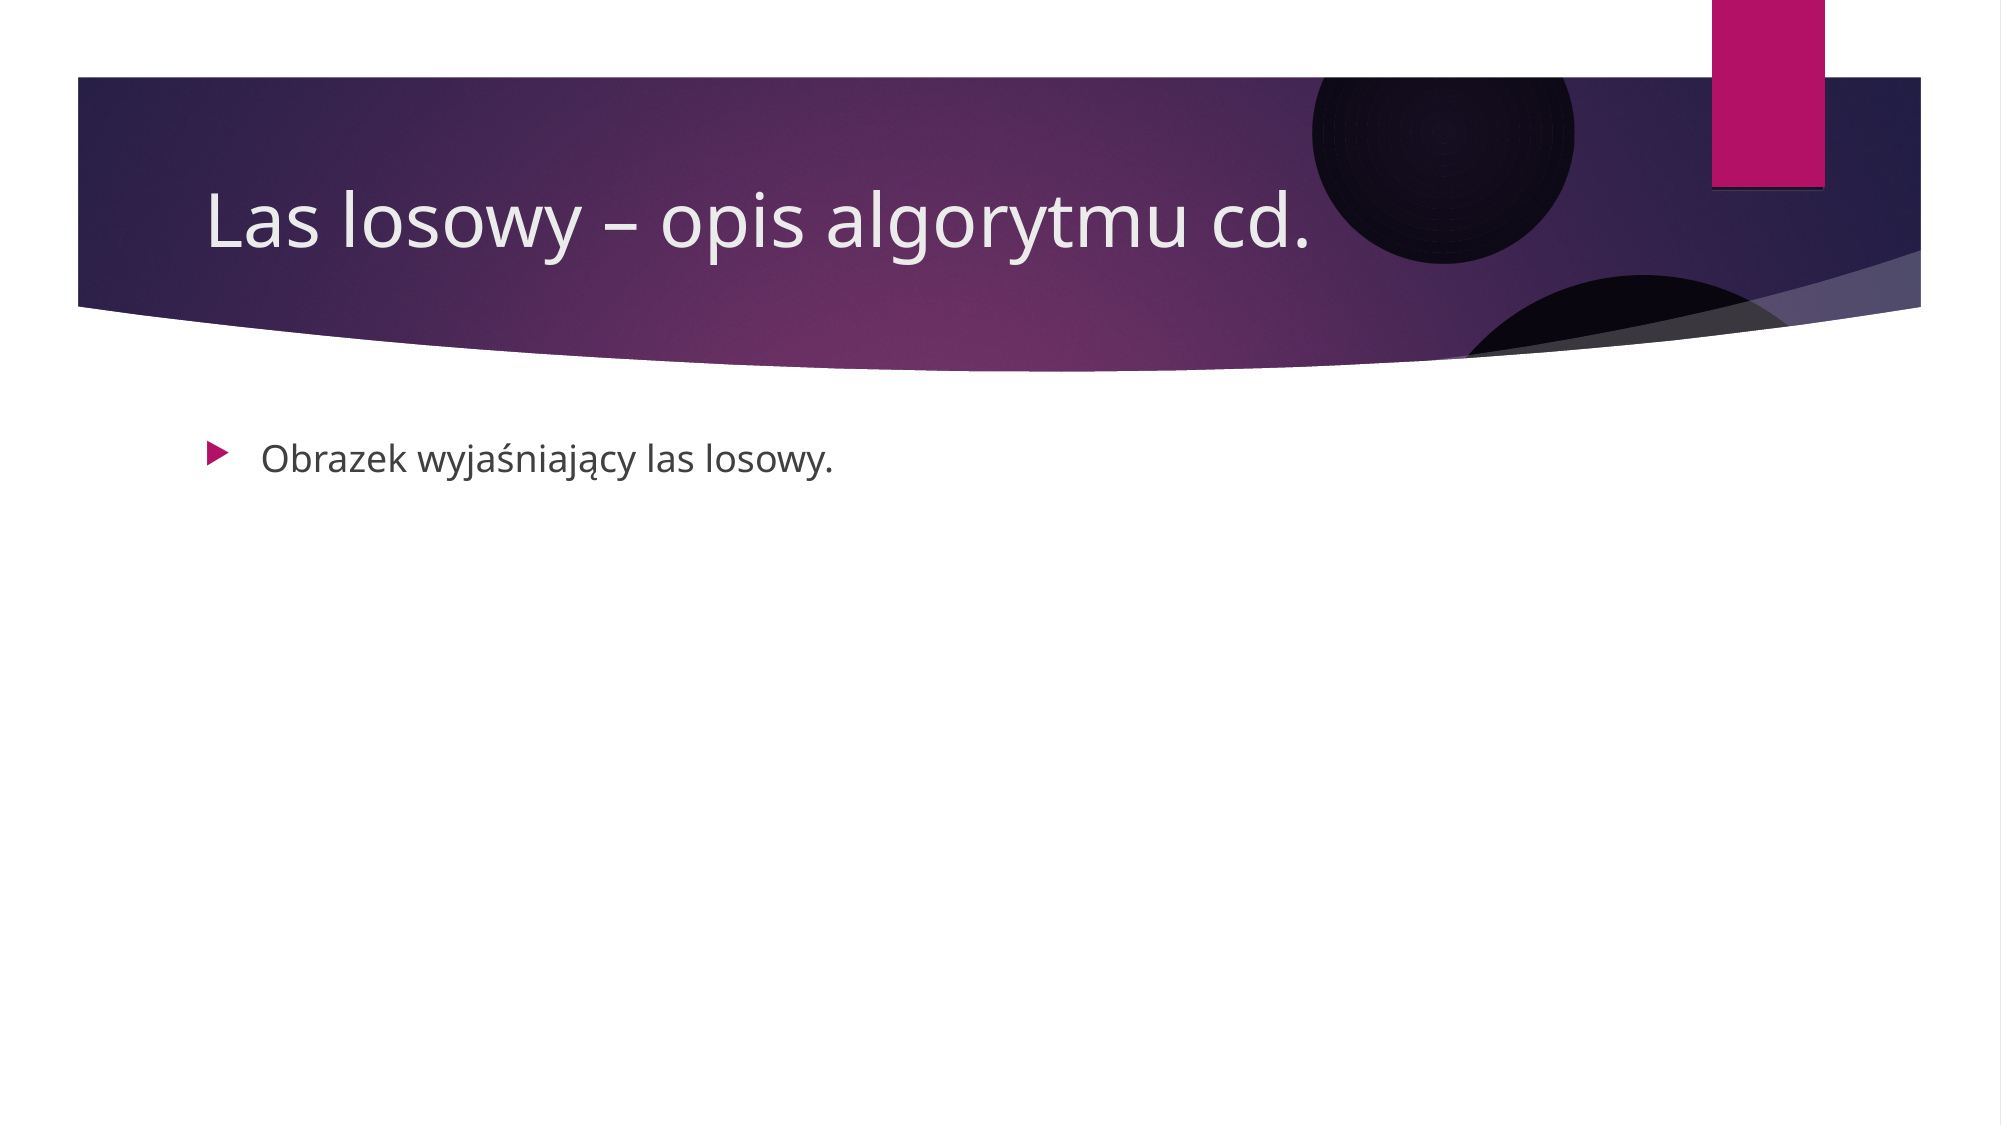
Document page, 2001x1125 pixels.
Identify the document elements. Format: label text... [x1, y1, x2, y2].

title Las losowy – opis algorytmu cd. [189, 159, 1627, 276]
list Obrazek wyjaśniający las losowy. [189, 427, 1638, 988]
